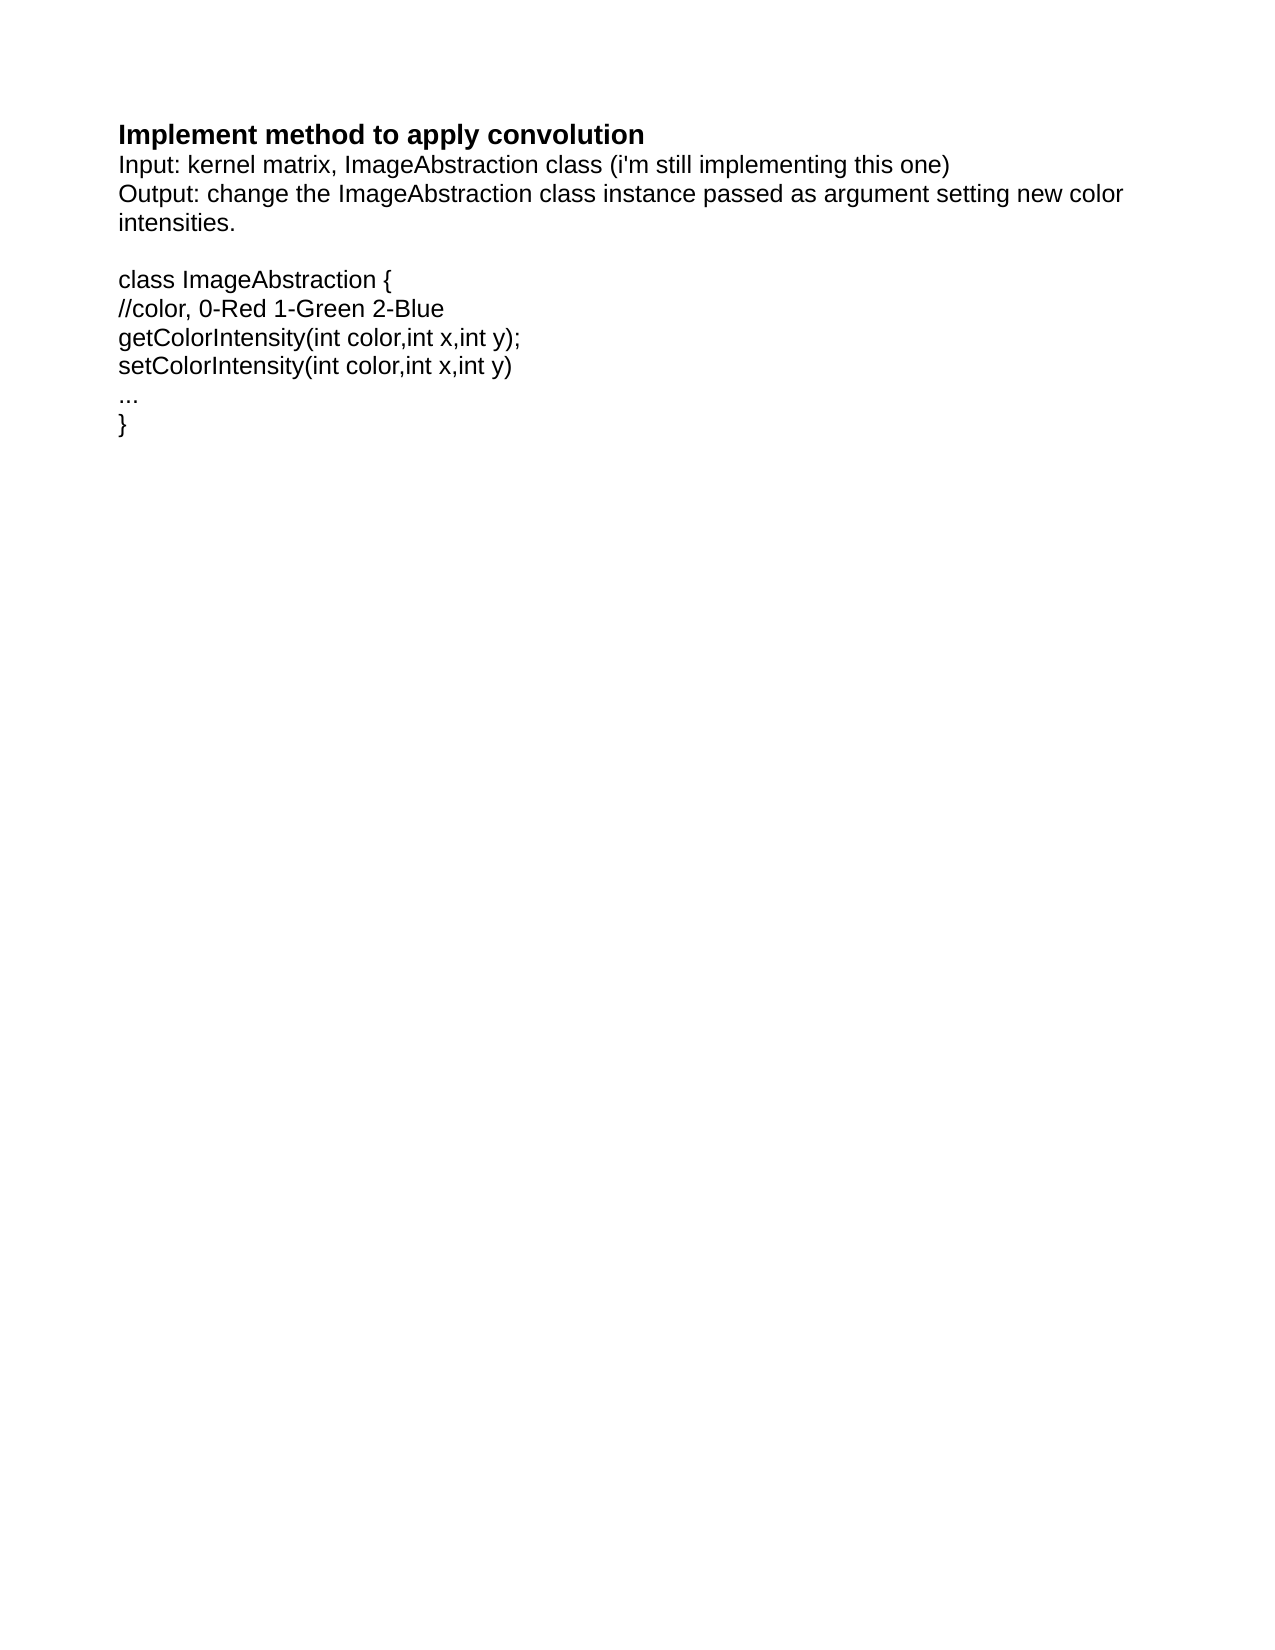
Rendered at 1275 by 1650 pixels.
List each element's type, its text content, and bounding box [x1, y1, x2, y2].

text Output: change the ImageAbstraction class instance passed as argument setting new color intensities. [118, 179, 1157, 236]
text } [118, 409, 1157, 438]
text getColorIntensity(int color,int x,int y); [118, 323, 1157, 351]
text Implement method to apply convolution [118, 118, 1157, 150]
text ... [118, 380, 1157, 409]
text setColorIntensity(int color,int x,int y) [118, 351, 1157, 380]
text Input: kernel matrix, ImageAbstraction class (i'm still implementing this one) [118, 150, 1157, 179]
text //color, 0-Red 1-Green 2-Blue [118, 294, 1157, 323]
text class ImageAbstraction { [118, 265, 1157, 294]
